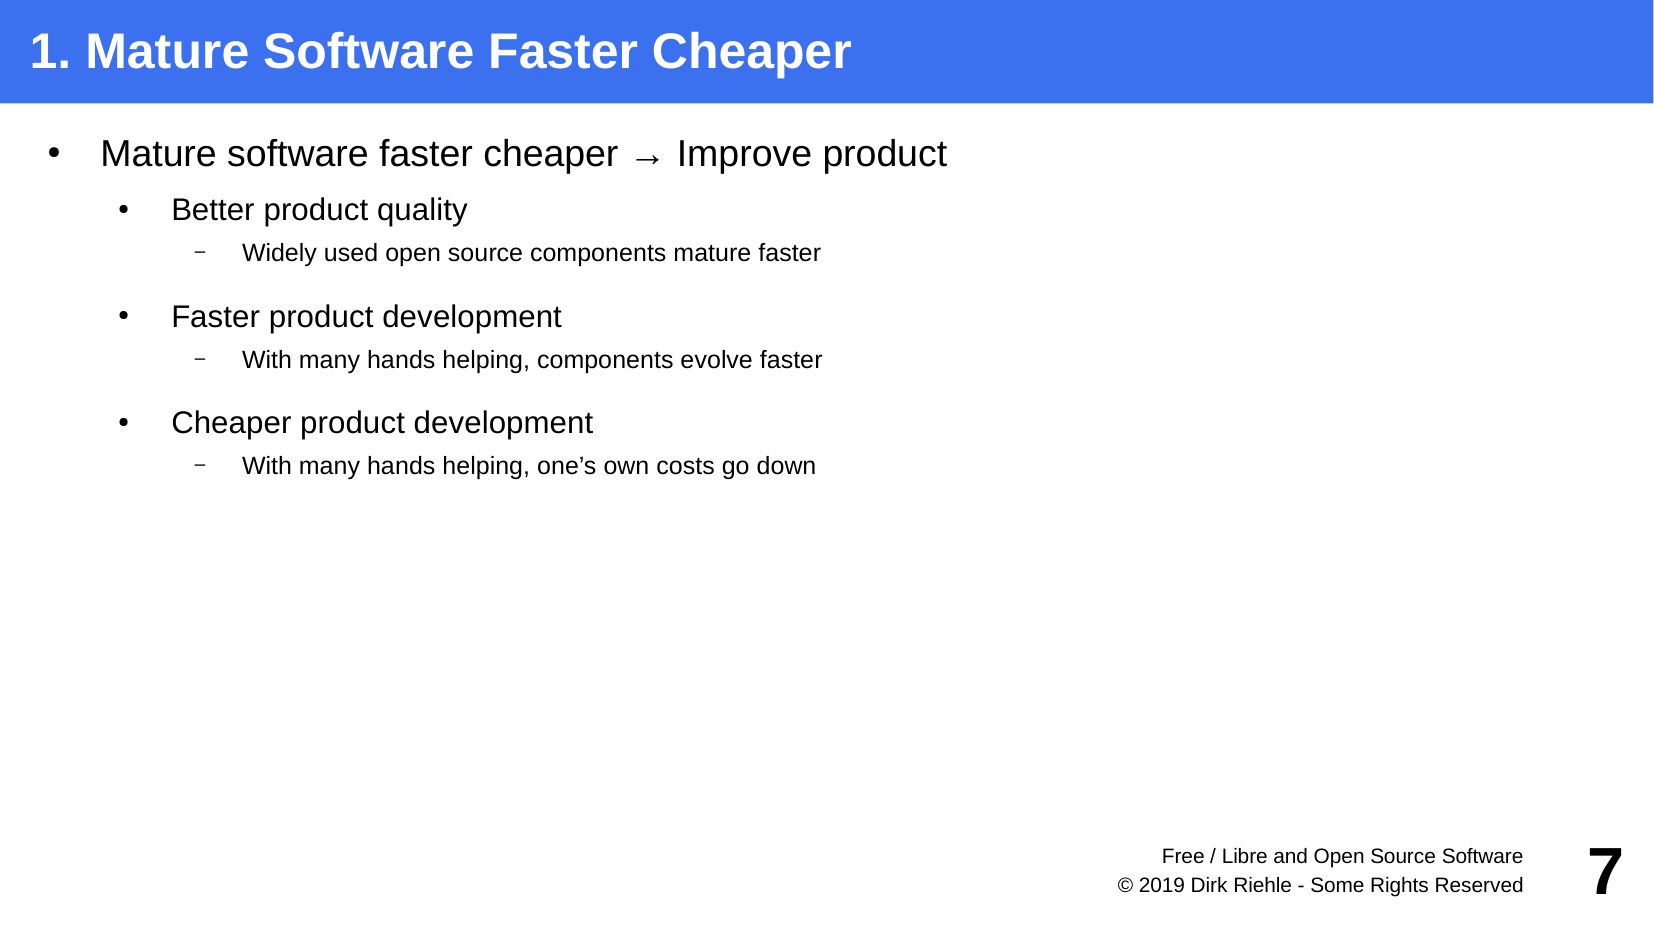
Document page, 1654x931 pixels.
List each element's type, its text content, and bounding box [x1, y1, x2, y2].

list Mature software faster cheaper → Improve product Better product quality Widely used open source components mature faster Faster product development With many hands helping, components evolve faster Cheaper product development With many hands helping, one’s own costs go down [29, 132, 1625, 813]
title 1. Mature Software Faster Cheaper [0, 0, 1654, 104]
